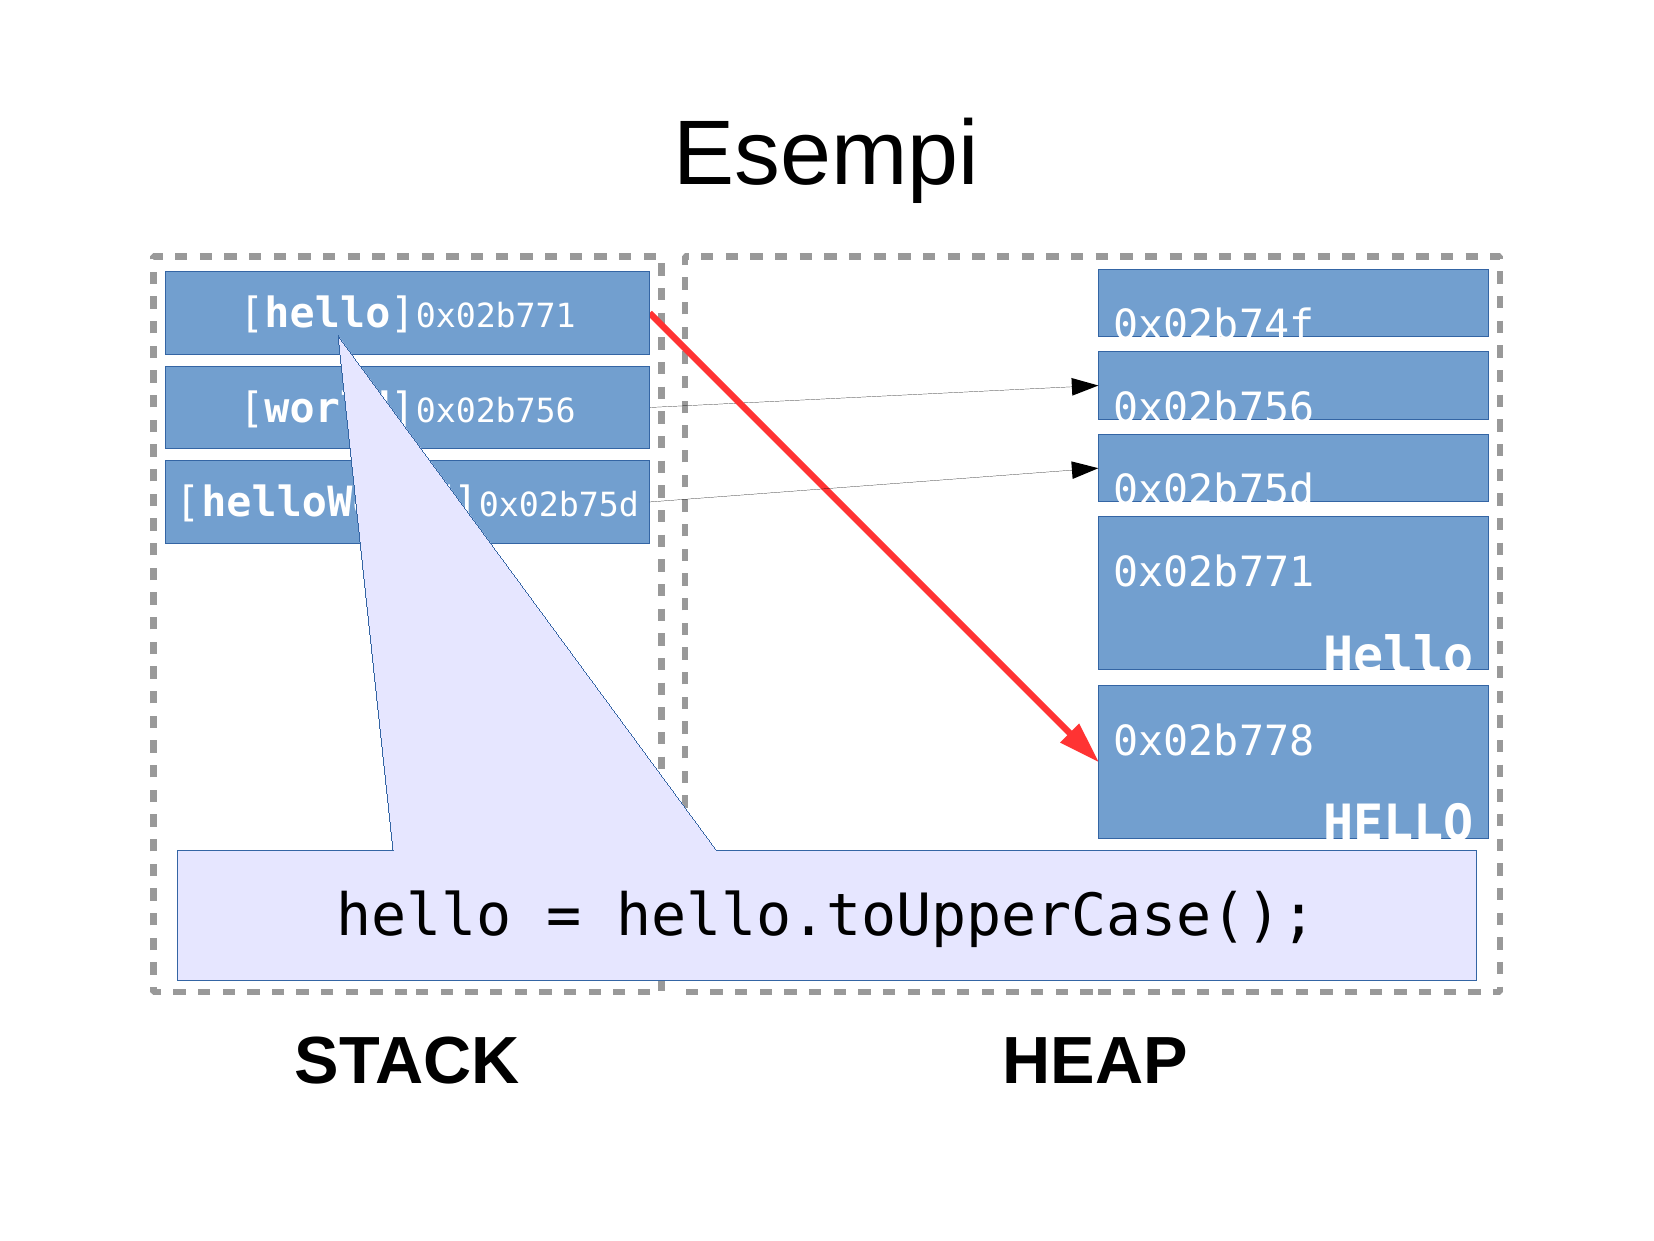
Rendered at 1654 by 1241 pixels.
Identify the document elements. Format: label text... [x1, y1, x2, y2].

text_box HEAP [702, 1015, 1489, 1106]
text_box hello = hello.toUpperCase(); [177, 335, 1477, 981]
text_box 0x02b75d [1098, 434, 1489, 502]
text_box 0x02b756 [1170, 394, 1181, 419]
text_box [world]0x02b756 [362, 366, 650, 449]
text_box 0x02b74f [1170, 311, 1181, 336]
text_box STACK [165, 1015, 650, 1106]
text_box 0x02b778 HELLO [1098, 685, 1489, 839]
text_box 0x02b75d [1295, 484, 1306, 501]
text_box 0x02b74f [1221, 319, 1232, 336]
text_box 0x02b75d [1221, 484, 1232, 501]
text_box [helloWorld]0x02b75d [431, 460, 650, 544]
text_box 0x02b756 [1098, 351, 1489, 420]
text_box 0x02b74f [1120, 311, 1131, 336]
text_box [hello]0x02b771 [165, 271, 650, 355]
text_box [world]0x02b756 [165, 366, 350, 449]
text_box 0x02b75d [1120, 476, 1131, 501]
text_box 0x02b756 [1221, 402, 1232, 419]
text_box [helloWorld]0x02b75d [165, 460, 360, 544]
title Esempi [82, 49, 1571, 257]
text_box 0x02b771 Hello [1098, 516, 1489, 670]
text_box 0x02b74f [1098, 269, 1489, 337]
text_box 0x02b75d [1170, 476, 1181, 501]
text_box 0x02b756 [1120, 394, 1131, 419]
